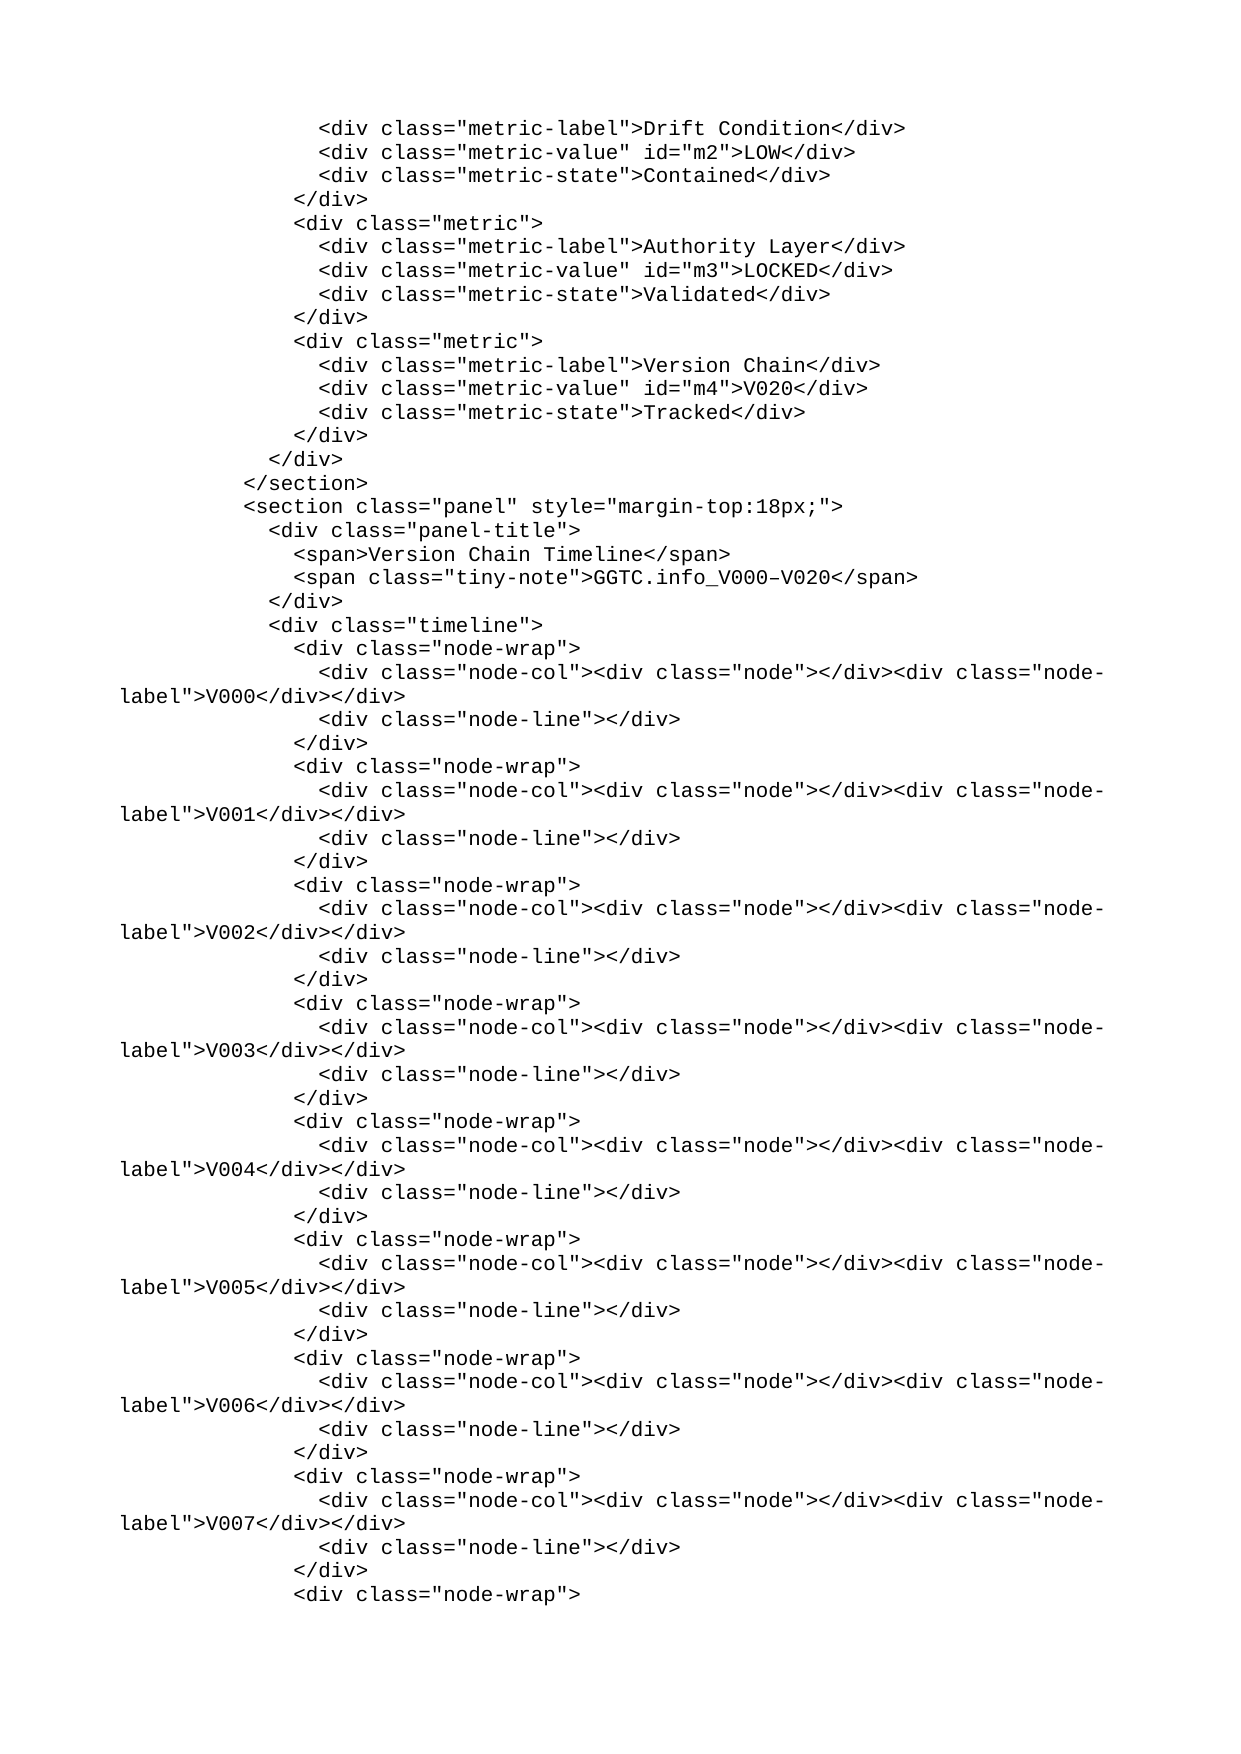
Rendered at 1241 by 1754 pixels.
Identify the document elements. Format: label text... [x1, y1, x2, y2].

text <div class="metric-label">Drift Condition</div> [118, 118, 1122, 142]
text <span class="tiny-note">GGTC.info_V000–V020</span> [118, 567, 1122, 591]
text </div> [118, 1324, 1122, 1348]
text <div class="node-wrap"> [118, 1229, 1122, 1253]
text </section> [118, 473, 1122, 496]
text </div> [118, 969, 1122, 993]
text <div class="node-col"><div class="node"></div><div class="node-label">V003</div></div> [118, 1017, 1122, 1064]
text <div class="node-col"><div class="node"></div><div class="node-label">V001</div></div> [118, 780, 1122, 827]
text <div class="node-line"></div> [118, 1182, 1122, 1206]
text <div class="node-wrap"> [118, 1584, 1122, 1608]
text <span>Version Chain Timeline</span> [118, 544, 1122, 567]
text <div class="node-line"></div> [118, 946, 1122, 969]
text <section class="panel" style="margin-top:18px;"> [118, 496, 1122, 520]
text <div class="node-wrap"> [118, 638, 1122, 662]
text <div class="node-line"></div> [118, 827, 1122, 851]
text <div class="metric-state">Tracked</div> [118, 402, 1122, 426]
text <div class="metric-state">Contained</div> [118, 165, 1122, 189]
text <div class="node-line"></div> [118, 1300, 1122, 1324]
text <div class="node-col"><div class="node"></div><div class="node-label">V002</div></div> [118, 898, 1122, 946]
text <div class="node-wrap"> [118, 1111, 1122, 1135]
text <div class="panel-title"> [118, 520, 1122, 544]
text <div class="metric"> [118, 213, 1122, 236]
text <div class="node-wrap"> [118, 1348, 1122, 1371]
text <div class="node-col"><div class="node"></div><div class="node-label">V005</div></div> [118, 1253, 1122, 1300]
text <div class="timeline"> [118, 615, 1122, 638]
text <div class="node-col"><div class="node"></div><div class="node-label">V004</div></div> [118, 1135, 1122, 1182]
text </div> [118, 1088, 1122, 1111]
text <div class="metric-value" id="m2">LOW</div> [118, 142, 1122, 165]
text </div> [118, 1442, 1122, 1466]
text <div class="node-line"></div> [118, 709, 1122, 733]
text </div> [118, 449, 1122, 473]
text <div class="node-col"><div class="node"></div><div class="node-label">V000</div></div> [118, 662, 1122, 709]
text <div class="node-line"></div> [118, 1064, 1122, 1088]
text </div> [118, 189, 1122, 213]
text <div class="node-wrap"> [118, 757, 1122, 780]
text <div class="metric-value" id="m3">LOCKED</div> [118, 260, 1122, 284]
text </div> [118, 851, 1122, 875]
text <div class="node-wrap"> [118, 993, 1122, 1017]
text <div class="node-line"></div> [118, 1419, 1122, 1442]
text </div> [118, 591, 1122, 615]
text <div class="metric-state">Validated</div> [118, 284, 1122, 307]
text </div> [118, 1206, 1122, 1229]
text </div> [118, 426, 1122, 449]
text <div class="node-col"><div class="node"></div><div class="node-label">V007</div></div> [118, 1489, 1122, 1537]
text <div class="metric"> [118, 331, 1122, 354]
text <div class="metric-label">Version Chain</div> [118, 354, 1122, 378]
text <div class="node-line"></div> [118, 1537, 1122, 1561]
text <div class="node-col"><div class="node"></div><div class="node-label">V006</div></div> [118, 1371, 1122, 1419]
text <div class="metric-value" id="m4">V020</div> [118, 378, 1122, 402]
text </div> [118, 1561, 1122, 1584]
text <div class="node-wrap"> [118, 875, 1122, 898]
text <div class="node-wrap"> [118, 1466, 1122, 1489]
text </div> [118, 307, 1122, 331]
text </div> [118, 733, 1122, 757]
text <div class="metric-label">Authority Layer</div> [118, 236, 1122, 260]
